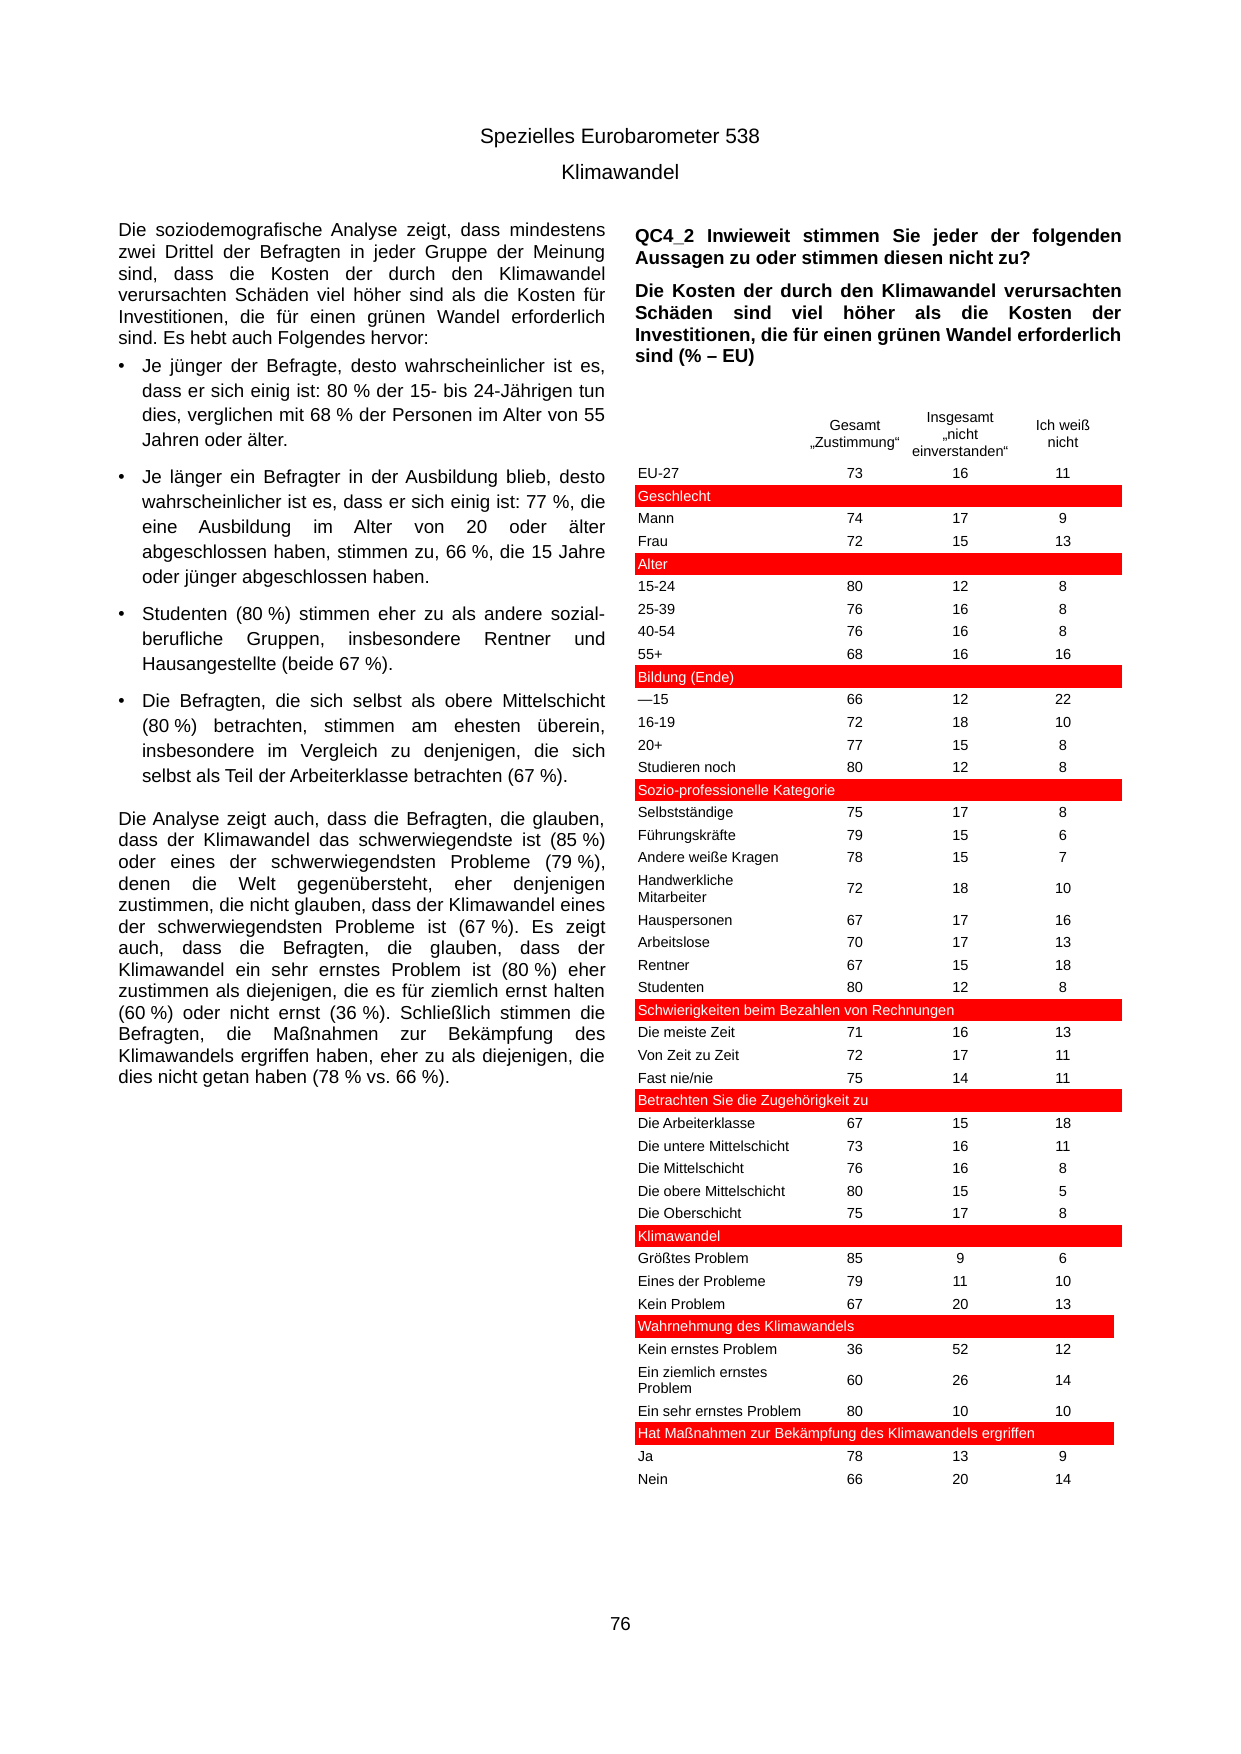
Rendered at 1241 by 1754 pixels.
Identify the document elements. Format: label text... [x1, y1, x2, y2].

table_cell [1110, 801, 1122, 824]
table_cell 55+ [635, 643, 805, 665]
table_cell Selbstständige [635, 801, 805, 824]
table_cell 73 [805, 1134, 904, 1157]
table_cell 16 [1016, 908, 1109, 931]
table_cell [1110, 620, 1122, 643]
table_header Gesamt „Zustimmung“ [805, 406, 904, 462]
table_cell Die Oberschicht [635, 1202, 805, 1225]
table_cell 15 [904, 1180, 1016, 1202]
table_cell Führungskräfte [635, 824, 805, 846]
table_cell 12 [904, 688, 1016, 711]
table_cell 67 [805, 1293, 904, 1315]
table_cell Studenten [635, 976, 805, 999]
table_cell 12 [1016, 1338, 1109, 1360]
table_cell [1110, 507, 1122, 530]
table_cell Mann [635, 507, 805, 530]
table_cell 15 [904, 846, 1016, 869]
table_cell [1110, 688, 1122, 711]
table_cell 15 [904, 530, 1016, 552]
table_cell 66 [805, 1468, 904, 1490]
table_cell 12 [904, 976, 1016, 999]
table_cell 9 [1016, 507, 1109, 530]
table_cell 8 [1016, 756, 1109, 778]
table_cell 13 [904, 1445, 1016, 1467]
table_cell 71 [805, 1021, 904, 1044]
table_cell 15 [904, 733, 1016, 756]
table_cell 11 [1016, 462, 1109, 484]
table_cell [1110, 908, 1122, 931]
table_cell Rentner [635, 954, 805, 976]
table_cell Sozio-professionelle Kategorie [635, 779, 1122, 801]
table_cell 79 [805, 1270, 904, 1292]
table_cell 36 [805, 1338, 904, 1360]
table_cell 11 [1016, 1134, 1109, 1157]
table_cell Von Zeit zu Zeit [635, 1044, 805, 1066]
table_cell 17 [904, 1202, 1016, 1225]
list Je jünger der Befragte, desto wahrscheinlicher ist es, dass er sich einig ist: 80 % der 15- bis 24-Jährigen tun dies, verglichen mit 68 % der Personen im Alter von 55 Jahren oder älter. [118, 354, 605, 451]
table_cell 17 [904, 931, 1016, 953]
table_cell 67 [805, 908, 904, 931]
table_cell [1110, 1180, 1122, 1202]
table_cell 40-54 [635, 620, 805, 643]
table_cell 79 [805, 824, 904, 846]
table_cell 18 [1016, 1112, 1109, 1134]
text Die soziodemografische Analyse zeigt, dass mindestens zwei Drittel der Befragten in jeder Gruppe der Meinung sind, dass die Kosten der durch den Klimawandel verursachten Schäden viel höher sind als die Kosten für Investitionen, die für einen grünen Wandel erforderlich sind. Es hebt auch Folgendes hervor: [118, 219, 605, 349]
table_cell 18 [904, 711, 1016, 733]
table_cell [1110, 1021, 1122, 1044]
table_cell 74 [805, 507, 904, 530]
table_cell 26 [904, 1360, 1016, 1400]
table_cell Studieren noch [635, 756, 805, 778]
table_cell 20 [904, 1468, 1016, 1490]
table_cell 17 [904, 908, 1016, 931]
table_cell 78 [805, 1445, 904, 1467]
table_cell Klimawandel [635, 1225, 1122, 1247]
table_cell 18 [904, 869, 1016, 908]
list Je länger ein Befragter in der Ausbildung blieb, desto wahrscheinlicher ist es, dass er sich einig ist: 77 %, die eine Ausbildung im Alter von 20 oder älter abgeschlossen haben, stimmen zu, 66 %, die 15 Jahre oder jünger abgeschlossen haben. [118, 466, 605, 587]
table_cell Die Mittelschicht [635, 1157, 805, 1179]
table_cell 73 [805, 462, 904, 484]
table_cell 15-24 [635, 575, 805, 598]
table_cell 13 [1016, 1293, 1109, 1315]
table_cell 8 [1016, 801, 1109, 824]
list Die Befragten, die sich selbst als obere Mittelschicht (80 %) betrachten, stimmen am ehesten überein, insbesondere im Vergleich zu denjenigen, die sich selbst als Teil der Arbeiterklasse betrachten (67 %). [118, 690, 605, 786]
text QC4_2 Inwieweit stimmen Sie jeder der folgenden Aussagen zu oder stimmen diesen nicht zu? [635, 225, 1122, 268]
table_cell Kein ernstes Problem [635, 1338, 805, 1360]
table_cell 11 [1016, 1066, 1109, 1089]
table_cell Wahrnehmung des Klimawandels [635, 1315, 1114, 1338]
table_cell [1110, 1202, 1122, 1225]
table_cell 72 [805, 1044, 904, 1066]
table_cell 10 [1016, 1400, 1109, 1422]
text Die Analyse zeigt auch, dass die Befragten, die glauben, dass der Klimawandel das schwerwiegendste ist (85 %) oder eines der schwerwiegendsten Probleme (79 %), denen die Welt gegenübersteht, eher denjenigen zustimmen, die nicht glauben, dass der Klimawandel eines der schwerwiegendsten Probleme ist (67 %). Es zeigt auch, dass die Befragten, die glauben, dass der Klimawandel ein sehr ernstes Problem ist (80 %) eher zustimmen als diejenigen, die es für ziemlich ernst halten (60 %) oder nicht ernst (36 %). Schließlich stimmen die Befragten, die Maßnahmen zur Bekämpfung des Klimawandels ergriffen haben, eher zu als diejenigen, die dies nicht getan haben (78 % vs. 66 %). [118, 808, 605, 1088]
table_cell 72 [805, 711, 904, 733]
table_cell 66 [805, 688, 904, 711]
table_cell 67 [805, 954, 904, 976]
table_cell [1110, 846, 1122, 869]
table_cell 16 [904, 462, 1016, 484]
table_header [1110, 406, 1122, 462]
table_cell 16-19 [635, 711, 805, 733]
table_cell 80 [805, 575, 904, 598]
table_cell [1110, 1247, 1122, 1270]
table_cell 8 [1016, 976, 1109, 999]
table_cell [1110, 1293, 1122, 1315]
table_cell [1110, 1445, 1122, 1467]
table_cell 9 [904, 1247, 1016, 1270]
table_cell 8 [1016, 575, 1109, 598]
table_cell Ein ziemlich ernstes Problem [635, 1360, 805, 1400]
table_cell [1110, 1044, 1122, 1066]
table_cell 17 [904, 801, 1016, 824]
table_cell 7 [1016, 846, 1109, 869]
table_cell 16 [904, 620, 1016, 643]
table_cell [1110, 711, 1122, 733]
table_cell Die untere Mittelschicht [635, 1134, 805, 1157]
table_cell 16 [904, 1134, 1016, 1157]
table_cell Ja [635, 1445, 805, 1467]
table_cell Andere weiße Kragen [635, 846, 805, 869]
table_cell Bildung (Ende) [635, 665, 1122, 688]
table_cell Handwerkliche Mitarbeiter [635, 869, 805, 908]
table_cell [1110, 1360, 1122, 1400]
table_cell Betrachten Sie die Zugehörigkeit zu [635, 1089, 1122, 1112]
table_cell 80 [805, 976, 904, 999]
table_cell 25-39 [635, 598, 805, 620]
table_cell [1110, 1270, 1122, 1292]
table_cell Geschlecht [635, 485, 1122, 507]
table_cell Nein [635, 1468, 805, 1490]
table_cell [1110, 530, 1122, 552]
table_cell 11 [1016, 1044, 1109, 1066]
table_cell 8 [1016, 1157, 1109, 1179]
table_cell 13 [1016, 530, 1109, 552]
table_cell Die meiste Zeit [635, 1021, 805, 1044]
table_cell 11 [904, 1270, 1016, 1292]
table_cell [1114, 1422, 1122, 1445]
table_cell [1110, 954, 1122, 976]
table_cell [1110, 462, 1122, 484]
table_cell Eines der Probleme [635, 1270, 805, 1292]
table_cell 78 [805, 846, 904, 869]
table_cell Ein sehr ernstes Problem [635, 1400, 805, 1422]
table_cell 5 [1016, 1180, 1109, 1202]
table_cell 8 [1016, 733, 1109, 756]
table_cell 8 [1016, 620, 1109, 643]
table_cell 80 [805, 1400, 904, 1422]
table_cell [1110, 643, 1122, 665]
table_cell 16 [904, 1157, 1016, 1179]
table_cell 75 [805, 1202, 904, 1225]
table_cell 15 [904, 954, 1016, 976]
table_cell [1114, 1315, 1122, 1338]
table_cell 15 [904, 824, 1016, 846]
table_cell 70 [805, 931, 904, 953]
table_cell Kein Problem [635, 1293, 805, 1315]
table_cell [1110, 1468, 1122, 1490]
table_cell Größtes Problem [635, 1247, 805, 1270]
table_cell EU-27 [635, 462, 805, 484]
table_cell 13 [1016, 931, 1109, 953]
table_cell 16 [904, 598, 1016, 620]
table_cell 22 [1016, 688, 1109, 711]
table_cell [1110, 733, 1122, 756]
table_cell 80 [805, 1180, 904, 1202]
table_cell 12 [904, 756, 1016, 778]
table_cell 14 [1016, 1468, 1109, 1490]
table_cell 12 [904, 575, 1016, 598]
table_cell Frau [635, 530, 805, 552]
table_cell 67 [805, 1112, 904, 1134]
table_cell 6 [1016, 1247, 1109, 1270]
table_header [635, 406, 805, 462]
table_cell 8 [1016, 598, 1109, 620]
table_cell [1110, 575, 1122, 598]
table_cell 20 [904, 1293, 1016, 1315]
table_cell [1110, 869, 1122, 908]
table_cell 8 [1016, 1202, 1109, 1225]
table_cell Hauspersonen [635, 908, 805, 931]
table_cell 10 [1016, 869, 1109, 908]
table_cell 76 [805, 620, 904, 643]
table_cell 14 [1016, 1360, 1109, 1400]
table_cell 10 [1016, 1270, 1109, 1292]
table_cell 6 [1016, 824, 1109, 846]
table_cell Hat Maßnahmen zur Bekämpfung des Klimawandels ergriffen [635, 1422, 1114, 1445]
table_cell [1110, 1157, 1122, 1179]
table_cell [1110, 1338, 1122, 1360]
table_cell [1110, 824, 1122, 846]
table_cell [1110, 1112, 1122, 1134]
table_cell 14 [904, 1066, 1016, 1089]
table_cell 10 [904, 1400, 1016, 1422]
table_cell [1110, 1134, 1122, 1157]
table_cell 9 [1016, 1445, 1109, 1467]
table_cell 17 [904, 1044, 1016, 1066]
table_cell 10 [1016, 711, 1109, 733]
table_cell [1110, 756, 1122, 778]
table_cell 80 [805, 756, 904, 778]
table_cell Schwierigkeiten beim Bezahlen von Rechnungen [635, 999, 1122, 1021]
table_cell 60 [805, 1360, 904, 1400]
table_cell 85 [805, 1247, 904, 1270]
table_cell [1110, 931, 1122, 953]
table_cell [1110, 1066, 1122, 1089]
table_cell 18 [1016, 954, 1109, 976]
list Studenten (80 %) stimmen eher zu als andere sozial-berufliche Gruppen, insbesondere Rentner und Hausangestellte (beide 67 %). [118, 603, 605, 674]
table_cell 75 [805, 1066, 904, 1089]
table_cell 72 [805, 869, 904, 908]
table_cell Die Arbeiterklasse [635, 1112, 805, 1134]
table_cell 17 [904, 507, 1016, 530]
table_cell 72 [805, 530, 904, 552]
table_cell [1110, 598, 1122, 620]
table_header Ich weiß nicht [1016, 406, 1109, 462]
table_cell 77 [805, 733, 904, 756]
table_cell Arbeitslose [635, 931, 805, 953]
table_header Insgesamt „nicht einverstanden“ [904, 406, 1016, 462]
table_cell Fast nie/nie [635, 1066, 805, 1089]
table_cell 16 [1016, 643, 1109, 665]
table_cell 76 [805, 1157, 904, 1179]
text Die Kosten der durch den Klimawandel verursachten Schäden sind viel höher als die Kosten der Investitionen, die für einen grünen Wandel erforderlich sind (% – EU) [635, 280, 1122, 366]
table_cell [1110, 1400, 1122, 1422]
table_cell 68 [805, 643, 904, 665]
table_cell 15 [904, 1112, 1016, 1134]
table_cell 76 [805, 598, 904, 620]
table_cell 16 [904, 643, 1016, 665]
table_cell 13 [1016, 1021, 1109, 1044]
table_cell 75 [805, 801, 904, 824]
table_cell —15 [635, 688, 805, 711]
table_cell [1110, 976, 1122, 999]
table_cell 52 [904, 1338, 1016, 1360]
table_cell Die obere Mittelschicht [635, 1180, 805, 1202]
table_cell Alter [635, 553, 1122, 575]
table_cell 16 [904, 1021, 1016, 1044]
table_cell 20+ [635, 733, 805, 756]
